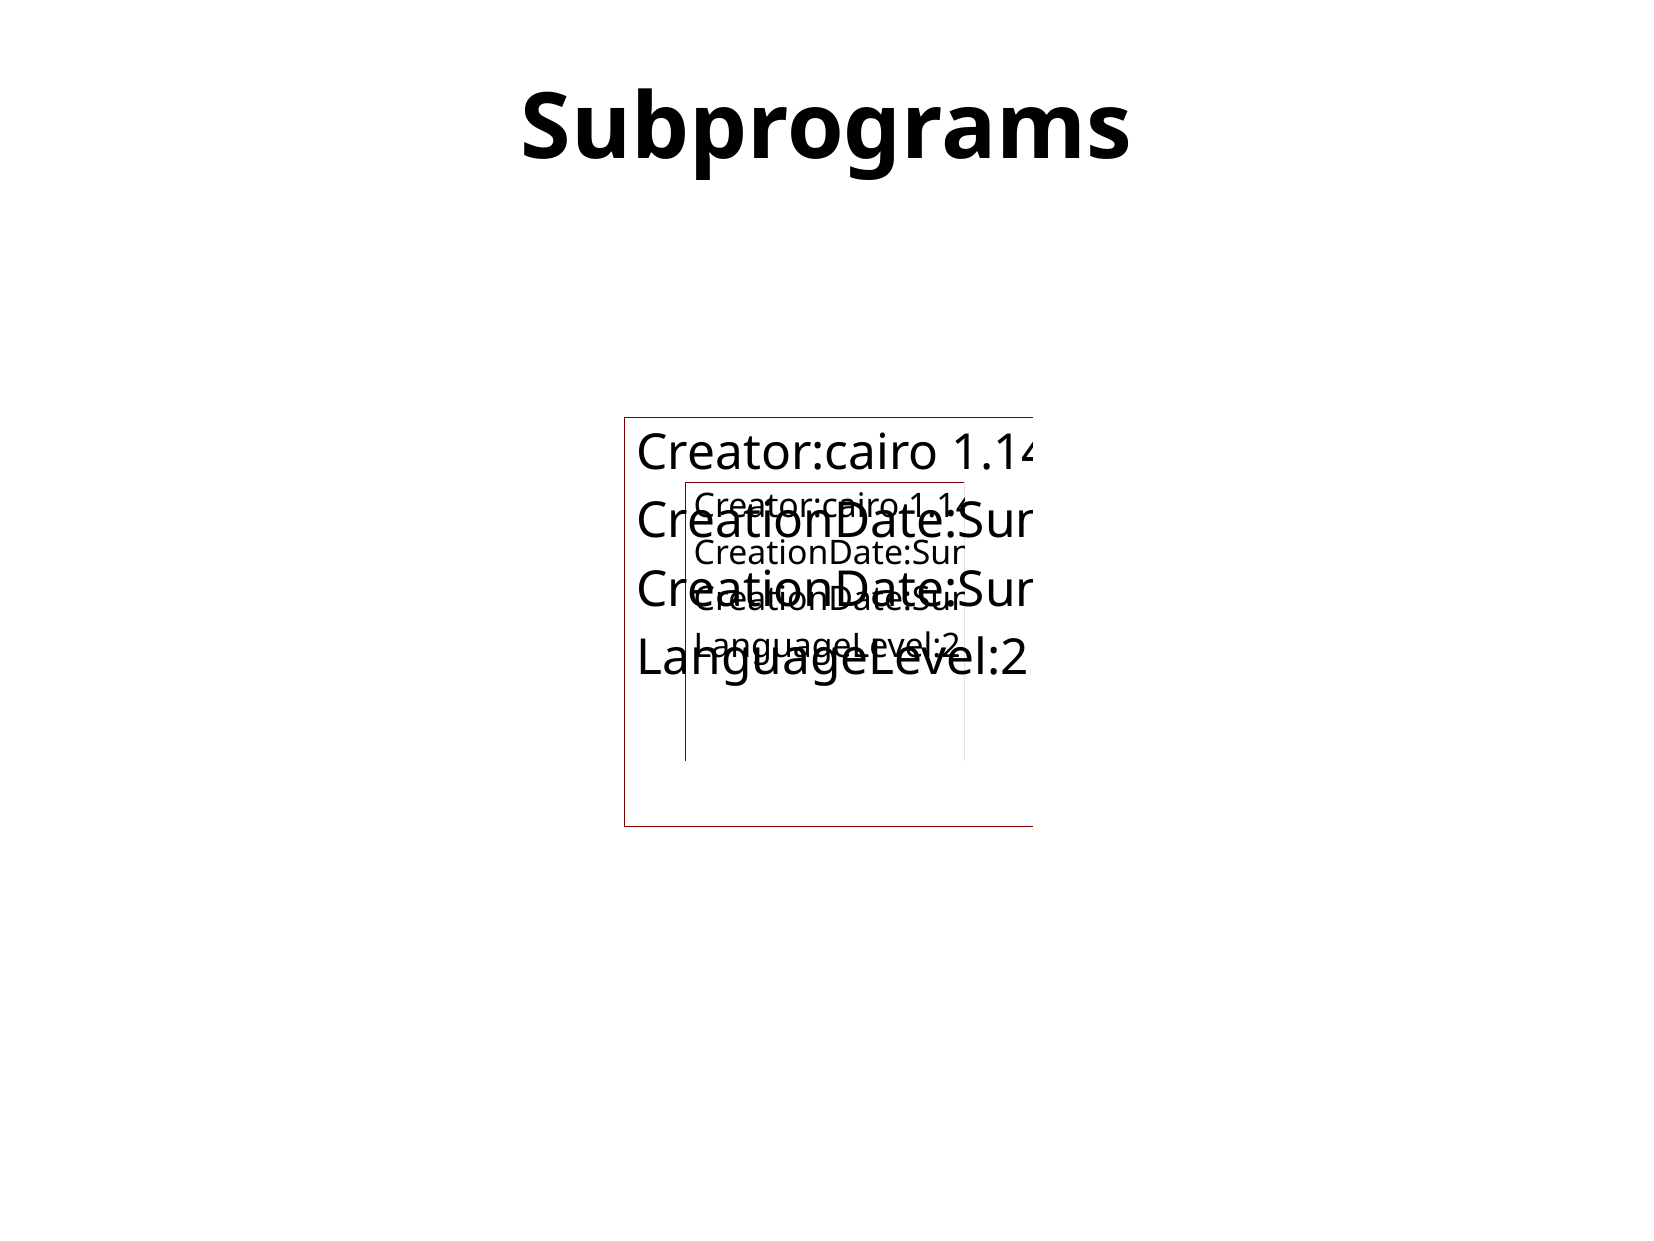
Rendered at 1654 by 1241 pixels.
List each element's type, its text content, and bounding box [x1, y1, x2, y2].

picture [620, 414, 1033, 827]
title Subprograms [82, 19, 1571, 227]
